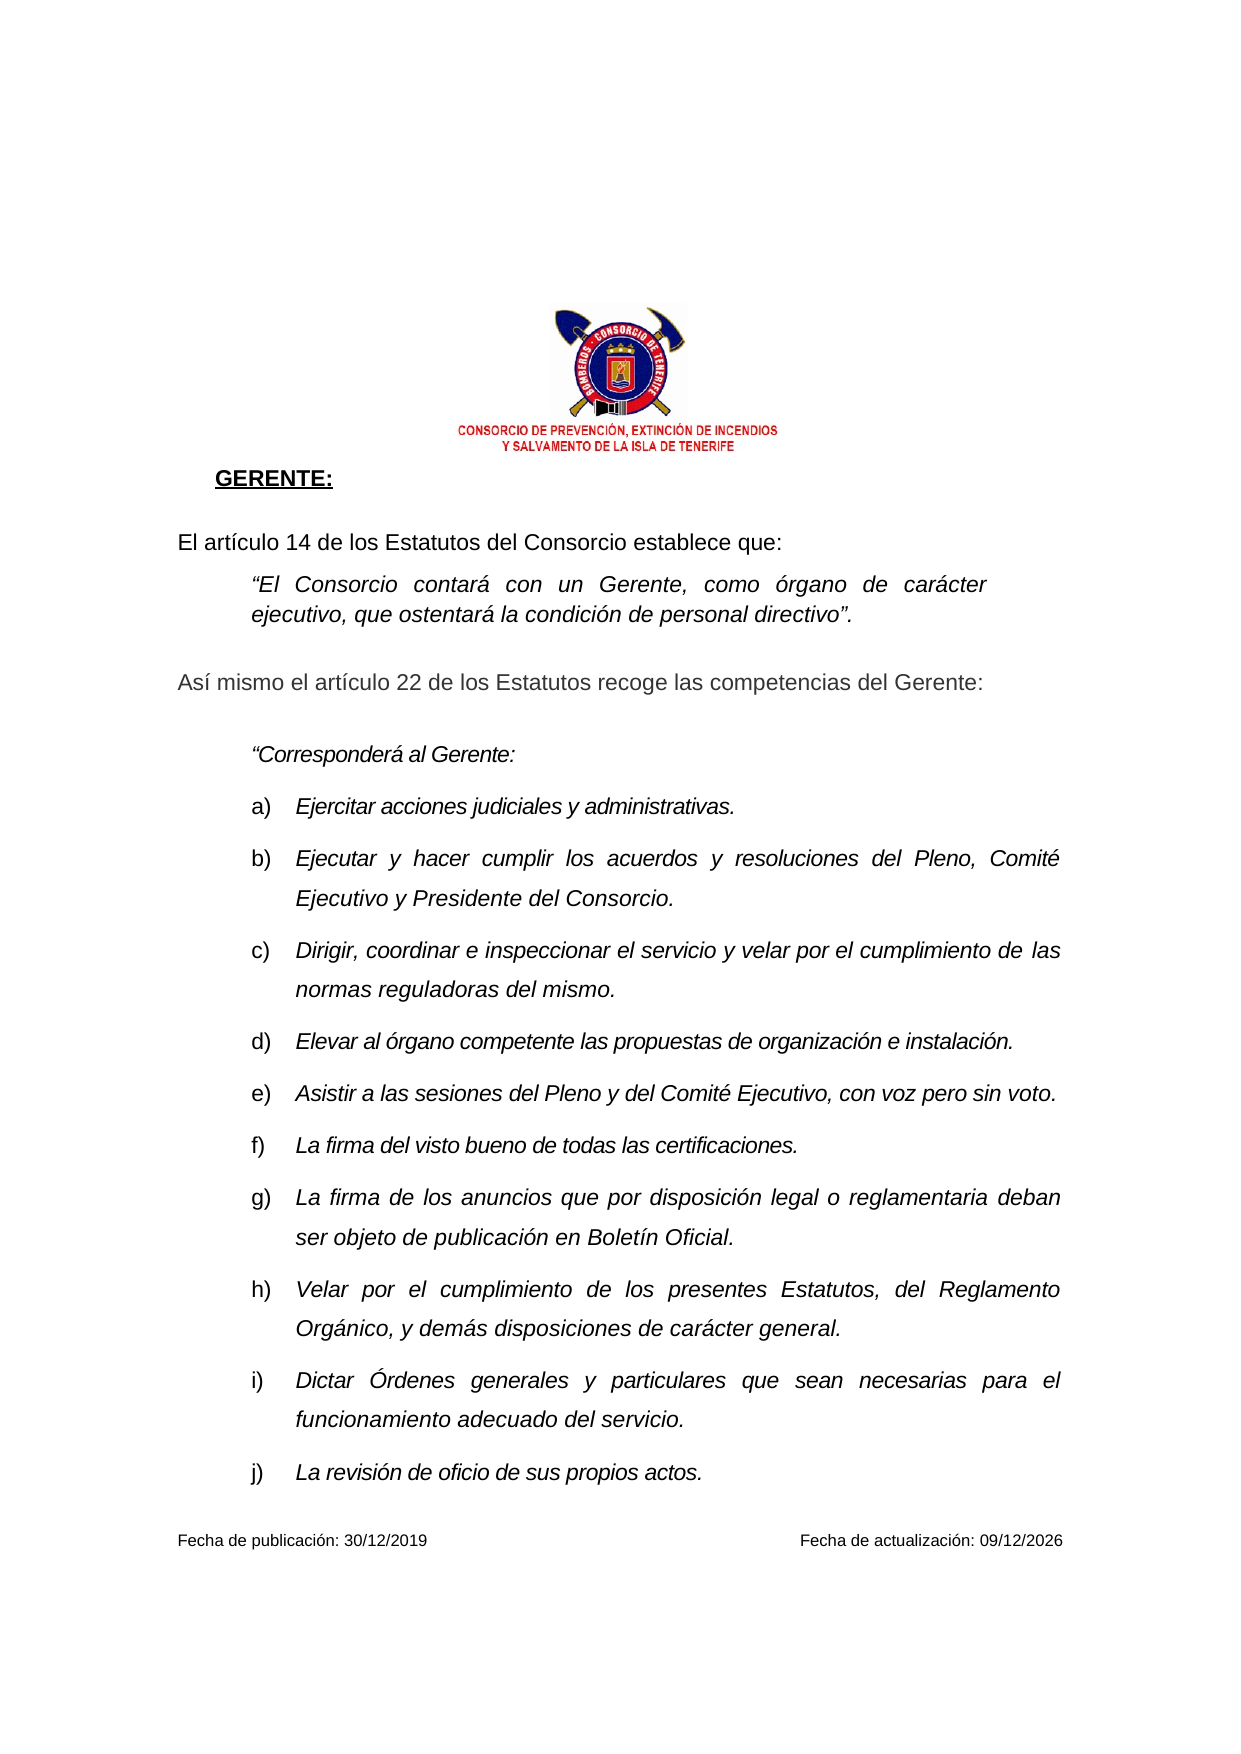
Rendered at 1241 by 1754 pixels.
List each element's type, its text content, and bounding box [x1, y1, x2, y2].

list Dirigir, coordinar e inspeccionar el servicio y velar por el cumplimiento de las normas reguladoras del mismo. [251, 937, 1063, 1002]
text Así mismo el artículo 22 de los Estatutos recoge las competencias del Gerente: [177, 669, 1063, 695]
list Ejecutar y hacer cumplir los acuerdos y resoluciones del Pleno, Comité Ejecutivo y Presidente del Consorcio. [251, 845, 1063, 911]
subtitle GERENTE: [215, 464, 1063, 491]
list La revisión de oficio de sus propios actos. [251, 1458, 1063, 1485]
list La firma de los anuncios que por disposición legal o reglamentaria deban ser objeto de publicación en Boletín Oficial. [251, 1184, 1063, 1250]
list Elevar al órgano competente las propuestas de organización e instalación. [251, 1028, 1063, 1054]
text El artículo 14 de los Estatutos del Consorcio establece que: [177, 528, 1063, 555]
text “El Consorcio contará con un Gerente, como órgano de carácter ejecutivo, que ostentará la condición de personal directivo”. [251, 571, 989, 628]
text “Corresponderá al Gerente: [251, 741, 1063, 768]
list Ejercitar acciones judiciales y administrativas. [251, 793, 1063, 819]
list La firma del visto bueno de todas las certificaciones. [251, 1132, 1063, 1158]
list Velar por el cumplimiento de los presentes Estatutos, del Reglamento Orgánico, y demás disposiciones de carácter general. [251, 1276, 1063, 1341]
list Asistir a las sesiones del Pleno y del Comité Ejecutivo, con voz pero sin voto. [251, 1080, 1063, 1106]
list Dictar Órdenes generales y particulares que sean necesarias para el funcionamiento adecuado del servicio. [251, 1367, 1063, 1433]
